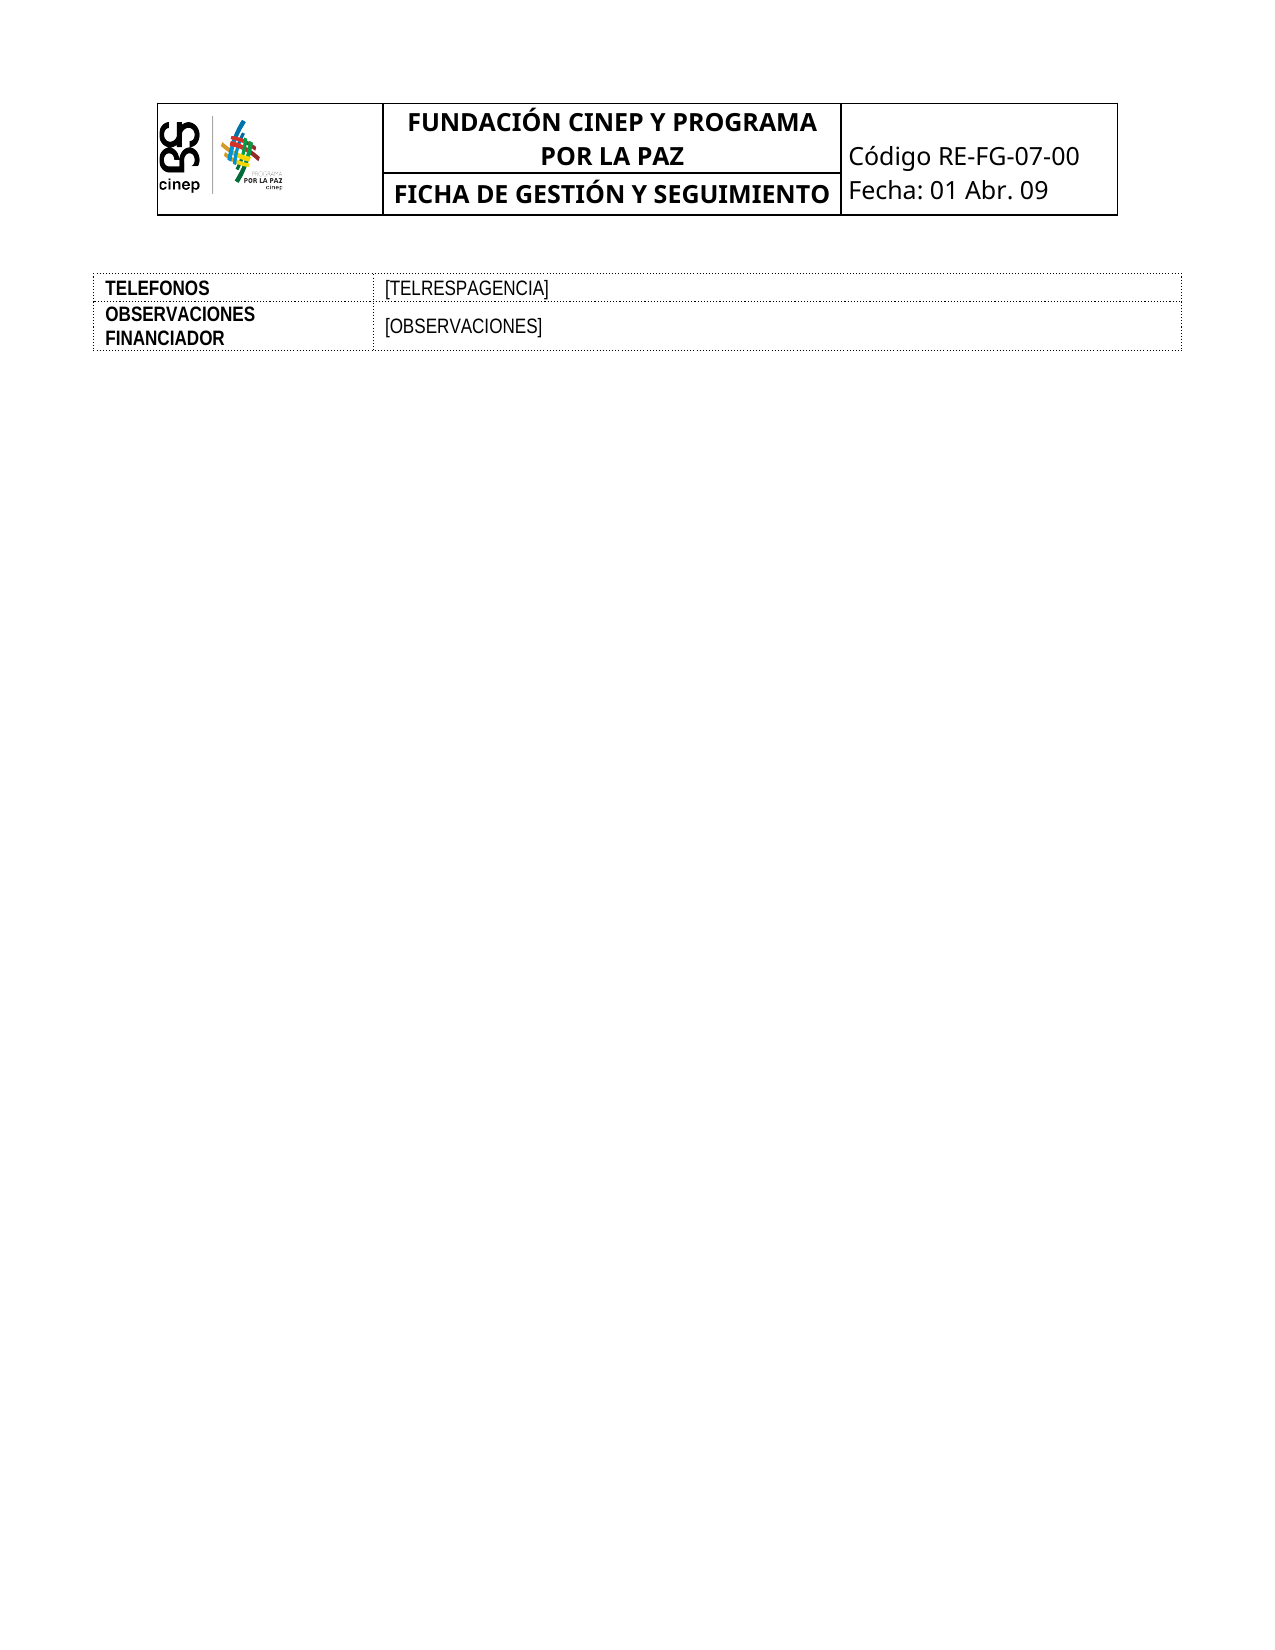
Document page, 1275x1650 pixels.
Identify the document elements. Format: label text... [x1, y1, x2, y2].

table_cell [OBSERVACIONES] [374, 301, 1181, 349]
table_cell OBSERVACIONES FINANCIADOR [94, 301, 373, 349]
table_cell TELEFONOS [94, 273, 373, 301]
picture [159, 116, 283, 194]
table_cell [TELRESPAGENCIA] [374, 273, 1181, 301]
